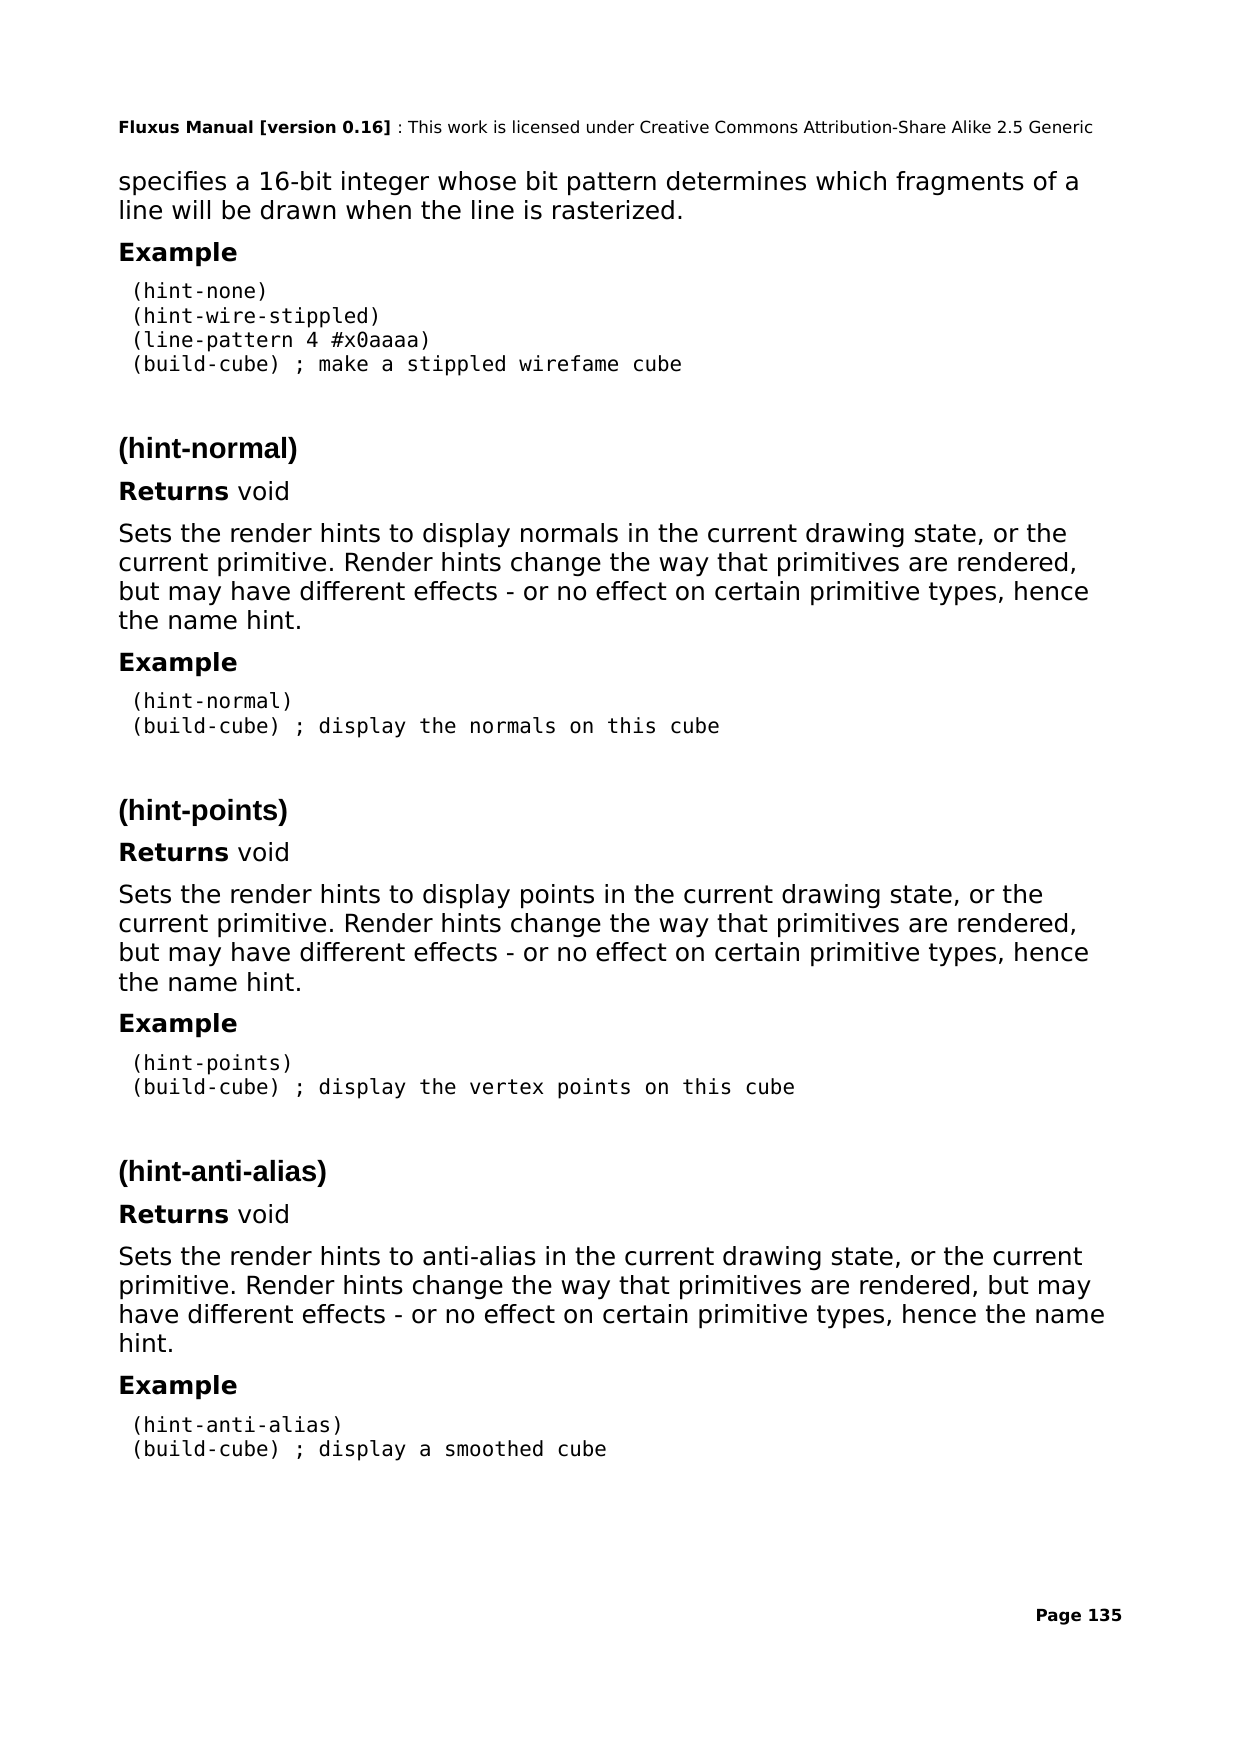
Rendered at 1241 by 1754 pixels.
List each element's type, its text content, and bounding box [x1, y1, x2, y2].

text (build-cube) ; display the normals on this cube [118, 714, 1122, 738]
text specifies a 16-bit integer whose bit pattern determines which fragments of a line will be drawn when the line is rasterized. [118, 167, 1122, 225]
text Returns void [118, 477, 1122, 506]
subtitle (hint-anti-alias) [118, 1154, 1122, 1188]
text Example [118, 1009, 1122, 1039]
text Example [118, 238, 1122, 267]
text Example [118, 648, 1122, 677]
text Sets the render hints to display normals in the current drawing state, or the current primitive. Render hints change the way that primitives are rendered, but may have different effects - or no effect on certain primitive types, hence the name hint. [118, 519, 1122, 635]
text (build-cube) ; display a smoothed cube [118, 1437, 1122, 1461]
text Example [118, 1371, 1122, 1400]
text Sets the render hints to anti-alias in the current drawing state, or the current primitive. Render hints change the way that primitives are rendered, but may have different effects - or no effect on certain primitive types, hence the name hint. [118, 1242, 1122, 1358]
text (hint-anti-alias) [118, 1413, 1122, 1437]
subtitle (hint-points) [118, 793, 1122, 826]
text Sets the render hints to display points in the current drawing state, or the current primitive. Render hints change the way that primitives are rendered, but may have different effects - or no effect on certain primitive types, hence the name hint. [118, 880, 1122, 997]
text (line-pattern 4 #x0aaaa) [118, 328, 1122, 352]
text (build-cube) ; make a stippled wirefame cube [118, 352, 1122, 377]
text (hint-normal) [118, 689, 1122, 714]
text (hint-wire-stippled) [118, 304, 1122, 328]
text (hint-none) [118, 279, 1122, 304]
subtitle (hint-normal) [118, 431, 1122, 464]
text (hint-points) [118, 1051, 1122, 1075]
text (build-cube) ; display the vertex points on this cube [118, 1075, 1122, 1100]
text Returns void [118, 1200, 1122, 1229]
text Returns void [118, 839, 1122, 868]
